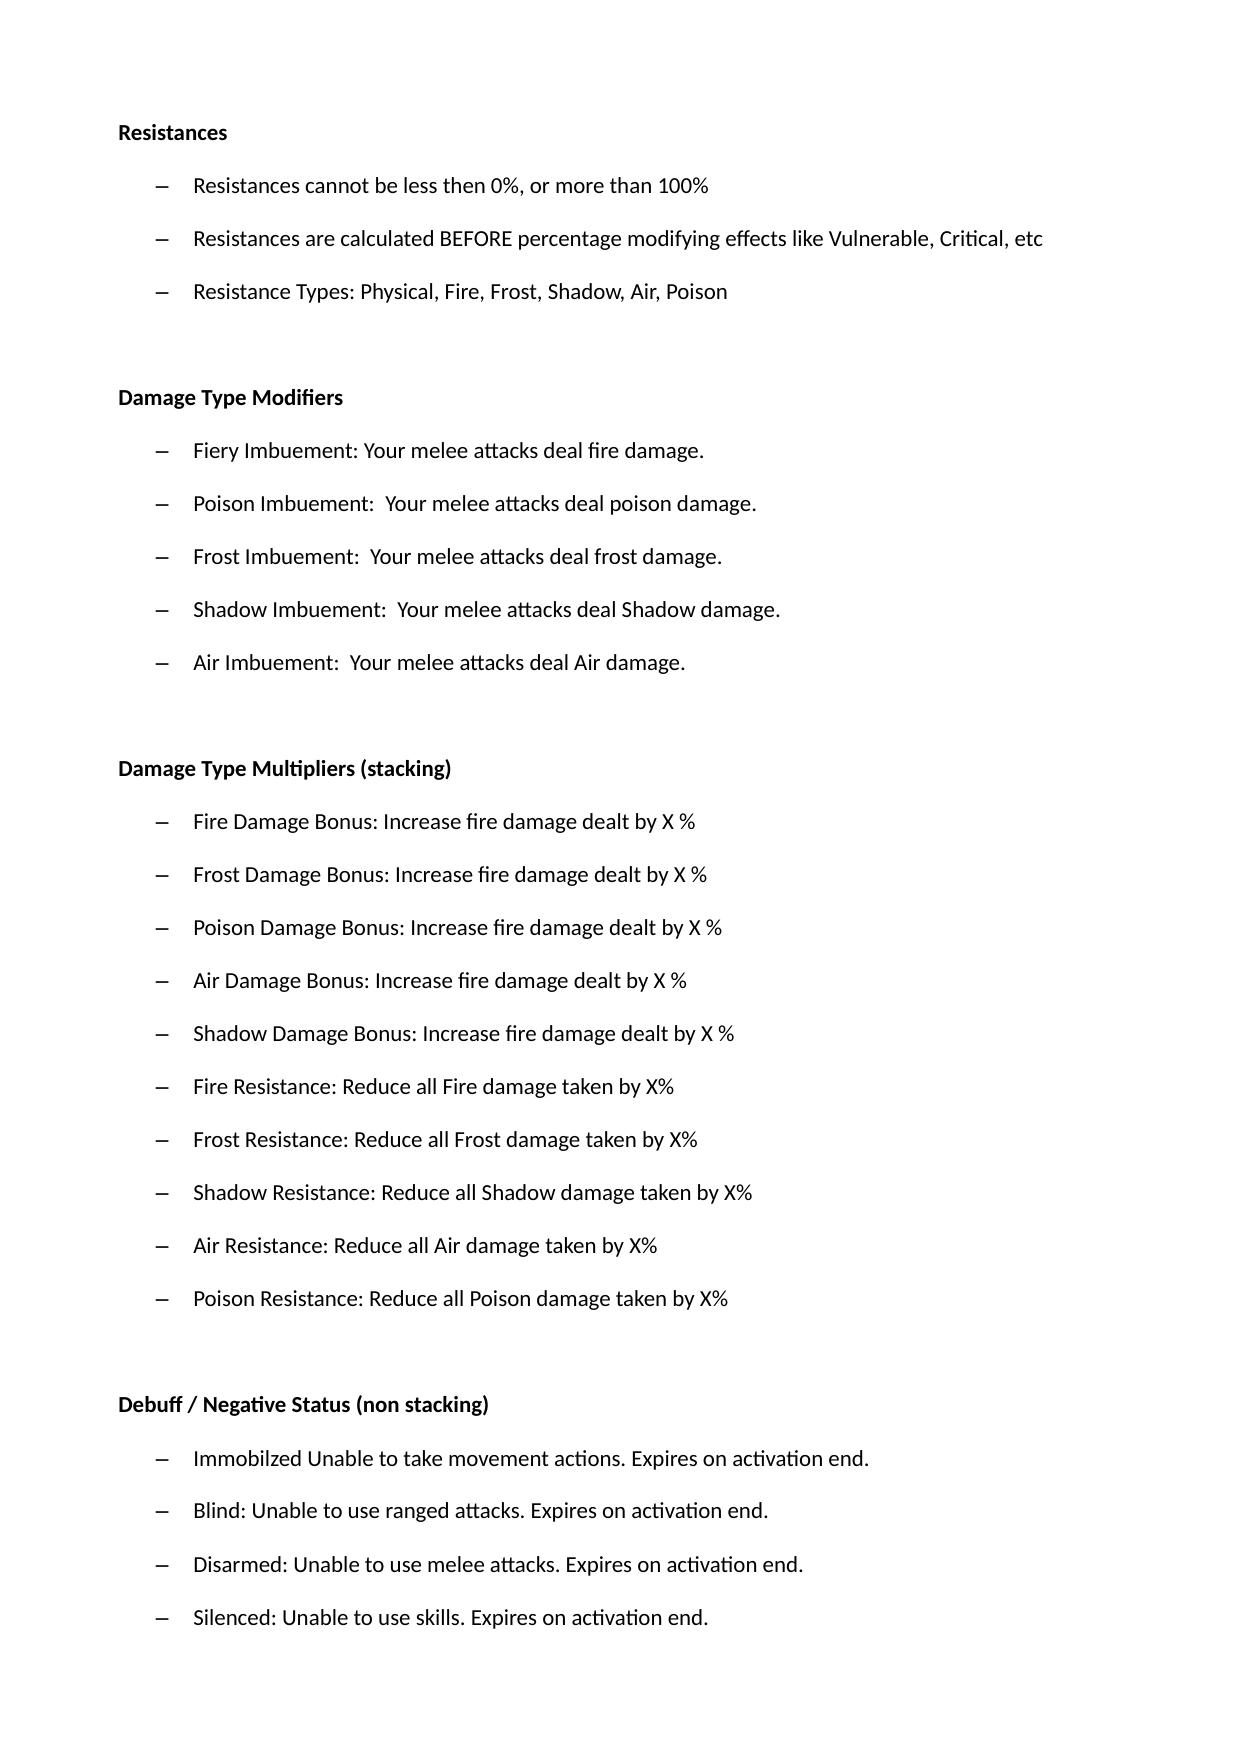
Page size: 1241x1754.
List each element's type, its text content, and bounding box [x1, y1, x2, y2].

list Blind: Unable to use ranged attacks. Expires on activation end. [156, 1497, 1122, 1525]
list Poison Resistance: Reduce all Poison damage taken by X% [156, 1284, 1122, 1313]
list Air Resistance: Reduce all Air damage taken by X% [156, 1232, 1122, 1259]
list Frost Damage Bonus: Increase fire damage dealt by X % [156, 860, 1122, 888]
text Damage Type Multipliers (stacking) [118, 754, 1122, 782]
list Resistances are calculated BEFORE percentage modifying effects like Vulnerable, Critical, etc [156, 224, 1122, 252]
text Damage Type Modifiers [118, 383, 1122, 411]
list Resistances cannot be less then 0%, or more than 100% [156, 171, 1122, 199]
text Resistances [118, 118, 1122, 146]
list Air Damage Bonus: Increase fire damage dealt by X % [156, 966, 1122, 994]
list Frost Resistance: Reduce all Frost damage taken by X% [156, 1126, 1122, 1153]
list Fire Damage Bonus: Increase fire damage dealt by X % [156, 807, 1122, 835]
list Frost Imbuement: Your melee attacks deal frost damage. [156, 542, 1122, 570]
list Disarmed: Unable to use melee attacks. Expires on activation end. [156, 1550, 1122, 1578]
list Poison Damage Bonus: Increase fire damage dealt by X % [156, 913, 1122, 941]
text Debuff / Negative Status (non stacking) [118, 1391, 1122, 1419]
list Shadow Imbuement: Your melee attacks deal Shadow damage. [156, 595, 1122, 623]
list Shadow Damage Bonus: Increase fire damage dealt by X % [156, 1019, 1122, 1047]
list Immobilzed Unable to take movement actions. Expires on activation end. [156, 1444, 1122, 1472]
list Air Imbuement: Your melee attacks deal Air damage. [156, 648, 1122, 676]
list Resistance Types: Physical, Fire, Frost, Shadow, Air, Poison [156, 277, 1122, 305]
list Poison Imbuement: Your melee attacks deal poison damage. [156, 489, 1122, 517]
list Shadow Resistance: Reduce all Shadow damage taken by X% [156, 1178, 1122, 1207]
list Fire Resistance: Reduce all Fire damage taken by X% [156, 1072, 1122, 1101]
list Silenced: Unable to use skills. Expires on activation end. [156, 1603, 1122, 1631]
list Fiery Imbuement: Your melee attacks deal fire damage. [156, 436, 1122, 464]
